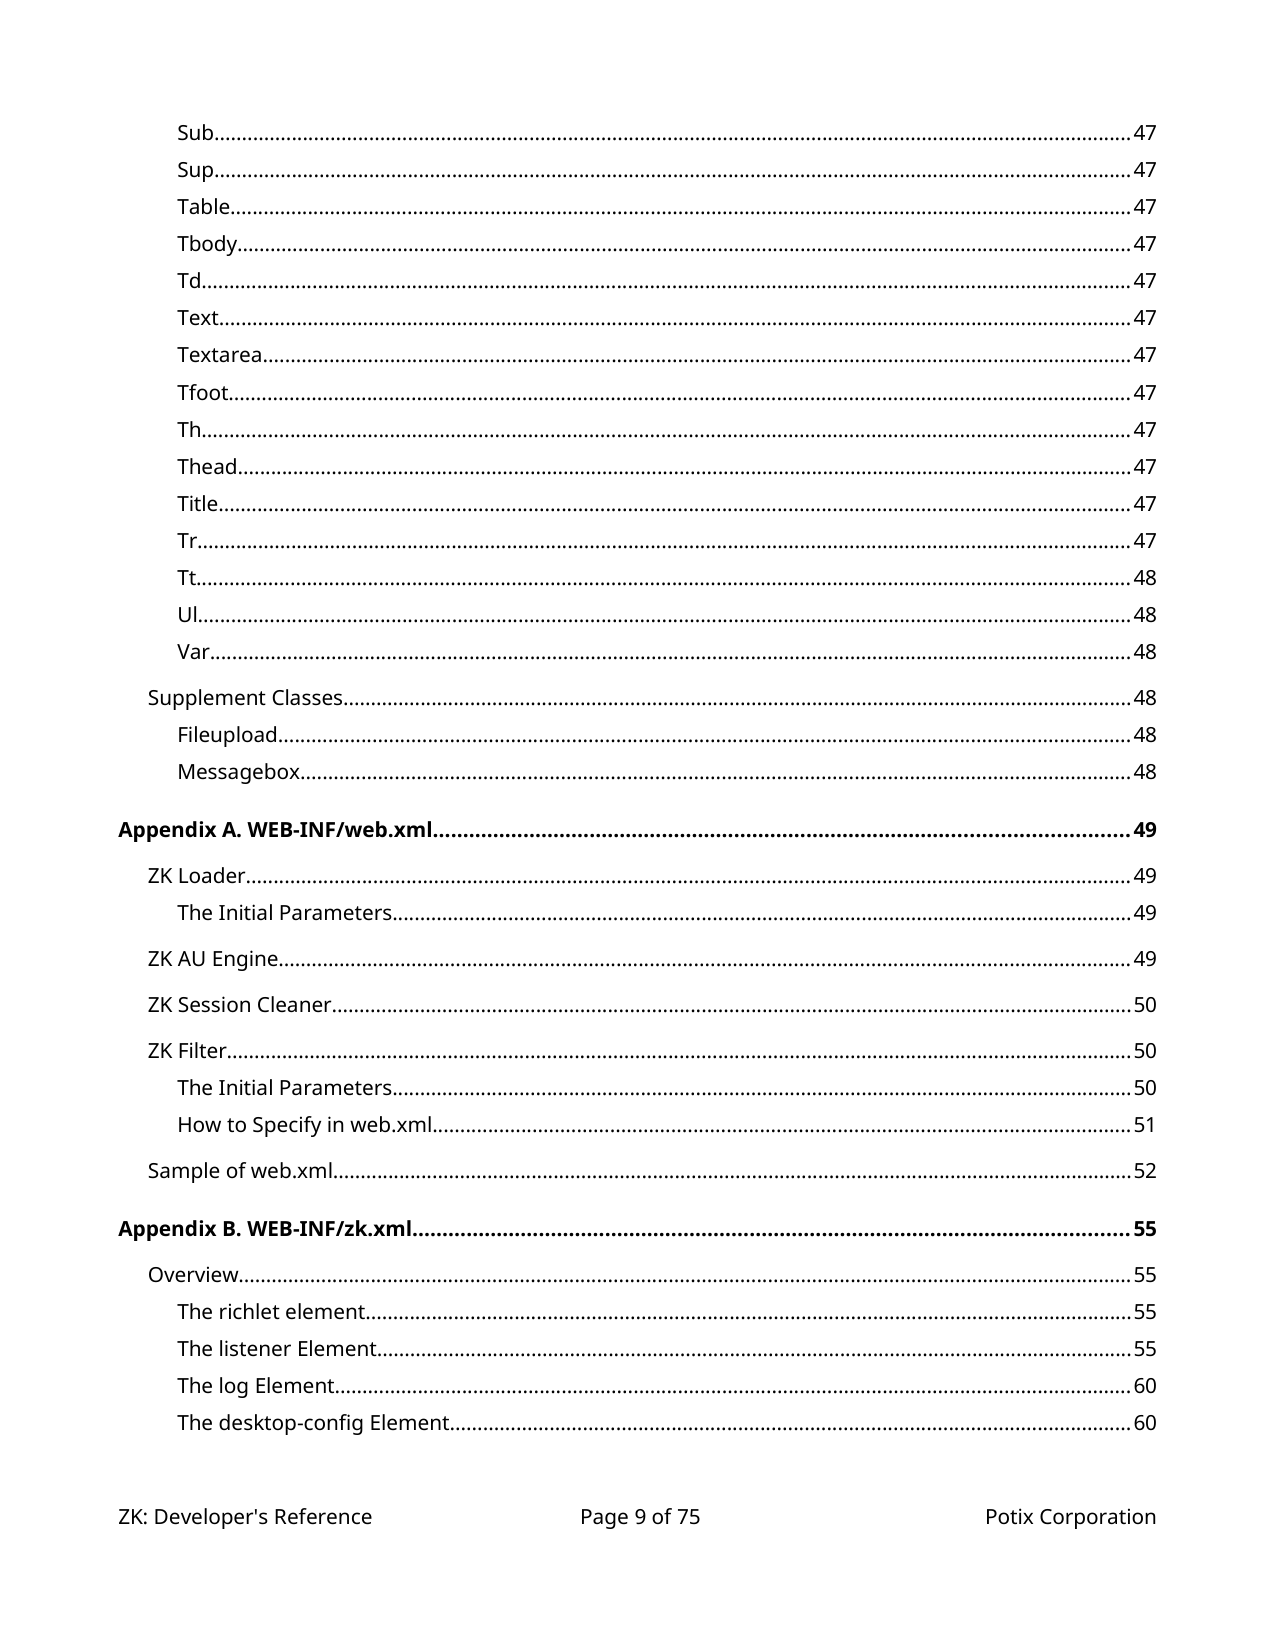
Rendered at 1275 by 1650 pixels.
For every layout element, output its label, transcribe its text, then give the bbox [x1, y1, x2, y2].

text Supplement Classes 48 [148, 683, 1157, 711]
text Sup 47 [177, 155, 1157, 183]
text The listener Element 55 [177, 1334, 1157, 1362]
text Tr 47 [177, 526, 1157, 554]
text The Initial Parameters 50 [177, 1073, 1157, 1101]
text ZK AU Engine 49 [148, 944, 1157, 972]
text Sub 47 [177, 118, 1157, 146]
text Sample of web.xml 52 [148, 1156, 1157, 1184]
text Appendix A. WEB-INF/web.xml 49 [118, 815, 1157, 843]
text Tfoot 47 [177, 378, 1157, 406]
text ZK Loader 49 [148, 861, 1157, 889]
text ZK Session Cleaner 50 [148, 990, 1157, 1018]
text How to Specify in web.xml 51 [177, 1110, 1157, 1138]
text The desktop-config Element 60 [177, 1408, 1157, 1436]
text Ul 48 [177, 600, 1157, 628]
text The richlet element 55 [177, 1297, 1157, 1325]
text Var 48 [177, 637, 1157, 666]
text Messagebox 48 [177, 757, 1157, 786]
text Td 47 [177, 266, 1157, 295]
text Overview 55 [148, 1260, 1157, 1288]
text Text 47 [177, 303, 1157, 332]
text Thead 47 [177, 452, 1157, 480]
text Appendix B. WEB-INF/zk.xml 55 [118, 1214, 1157, 1242]
text Tt 48 [177, 563, 1157, 591]
text Th 47 [177, 415, 1157, 443]
text Fileupload 48 [177, 720, 1157, 748]
text Textarea 47 [177, 341, 1157, 369]
text Table 47 [177, 192, 1157, 221]
text The Initial Parameters 49 [177, 898, 1157, 926]
text ZK Filter 50 [148, 1036, 1157, 1064]
text Title 47 [177, 489, 1157, 517]
text The log Element 60 [177, 1371, 1157, 1399]
text Tbody 47 [177, 229, 1157, 258]
